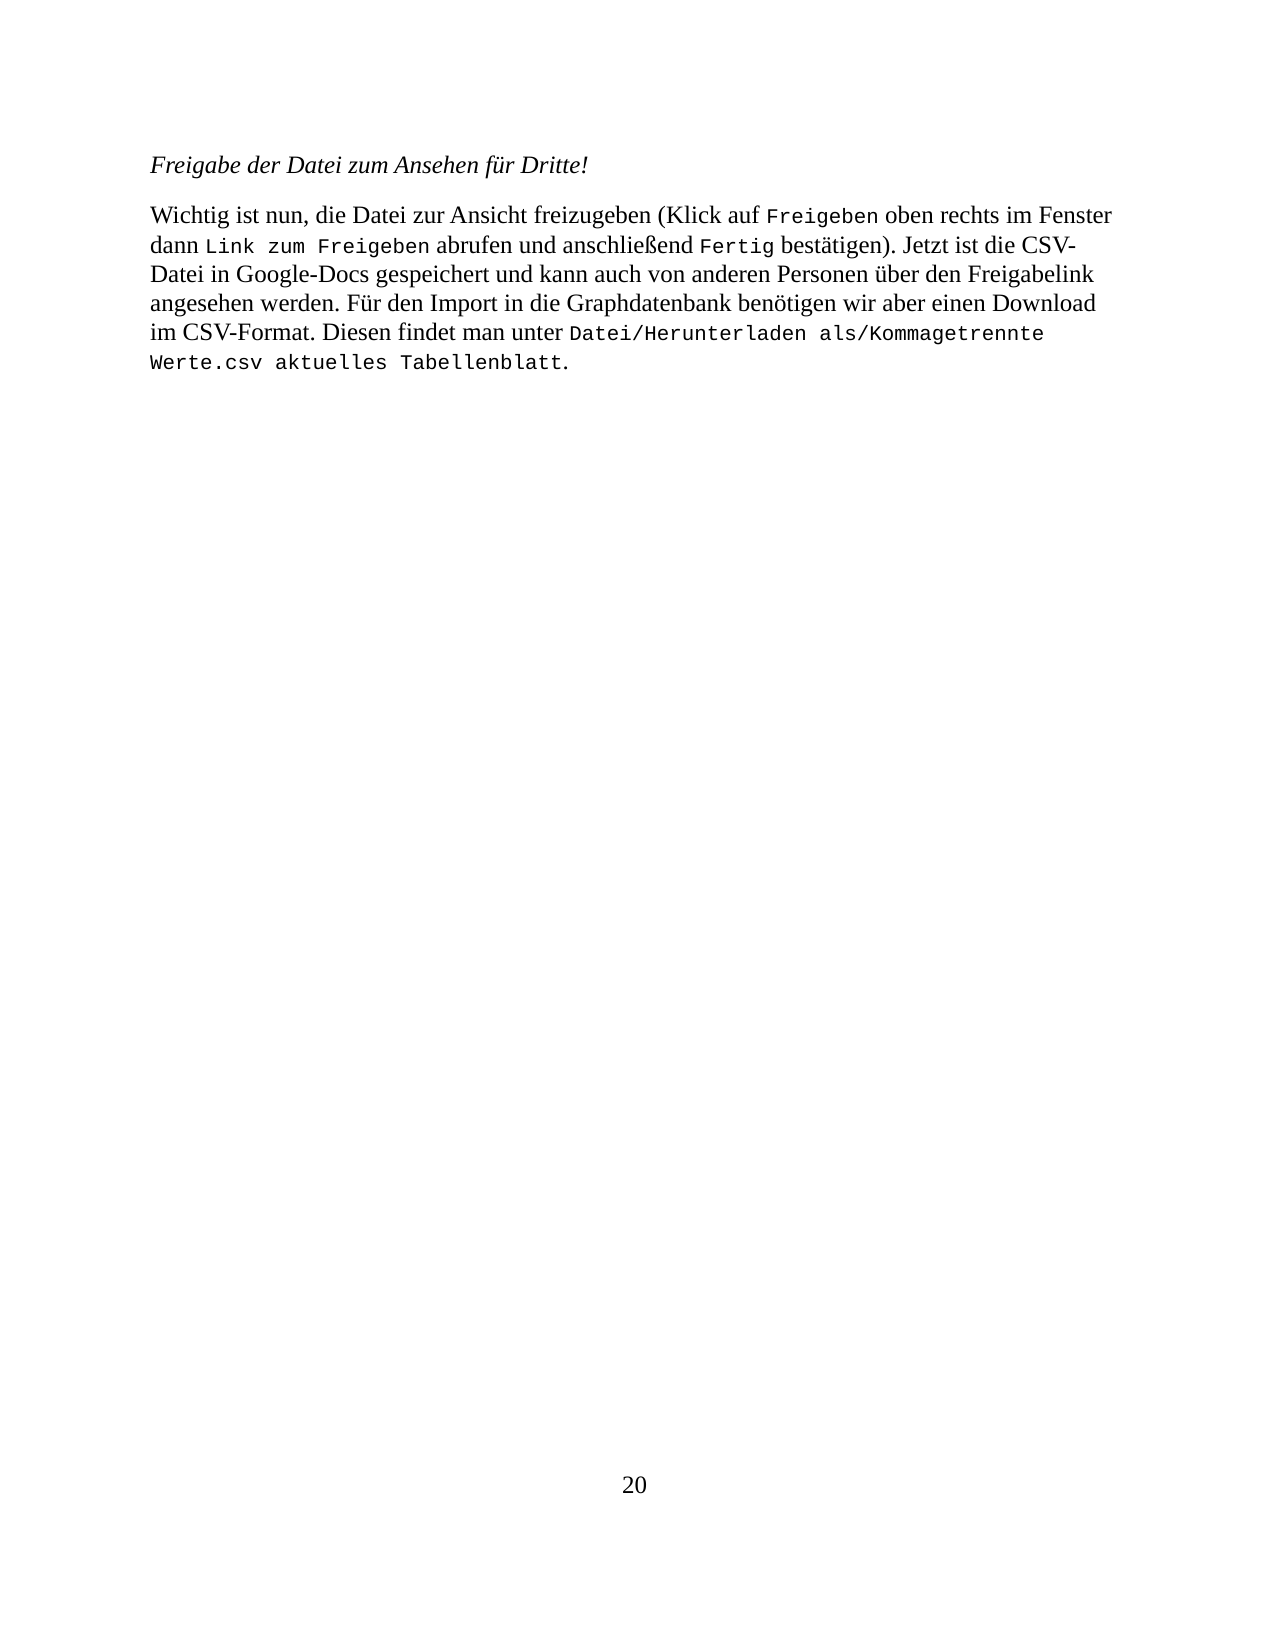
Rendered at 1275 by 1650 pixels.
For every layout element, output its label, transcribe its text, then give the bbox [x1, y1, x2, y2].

text Wichtig ist nun, die Datei zur Ansicht freizugeben (Klick auf Freigeben oben rechts im Fenster dann Link zum Freigeben abrufen und anschließend Fertig bestätigen). Jetzt ist die CSV-Datei in Google-Docs gespeichert und kann auch von anderen Personen über den Freigabelink angesehen werden. Für den Import in die Graphdatenbank benötigen wir aber einen Download im CSV-Format. Diesen findet man unter Datei/Herunterladen als/Kommagetrennte Werte.csv aktuelles Tabellenblatt. [150, 200, 1125, 376]
text Freigabe der Datei zum Ansehen für Dritte! [150, 150, 1125, 179]
